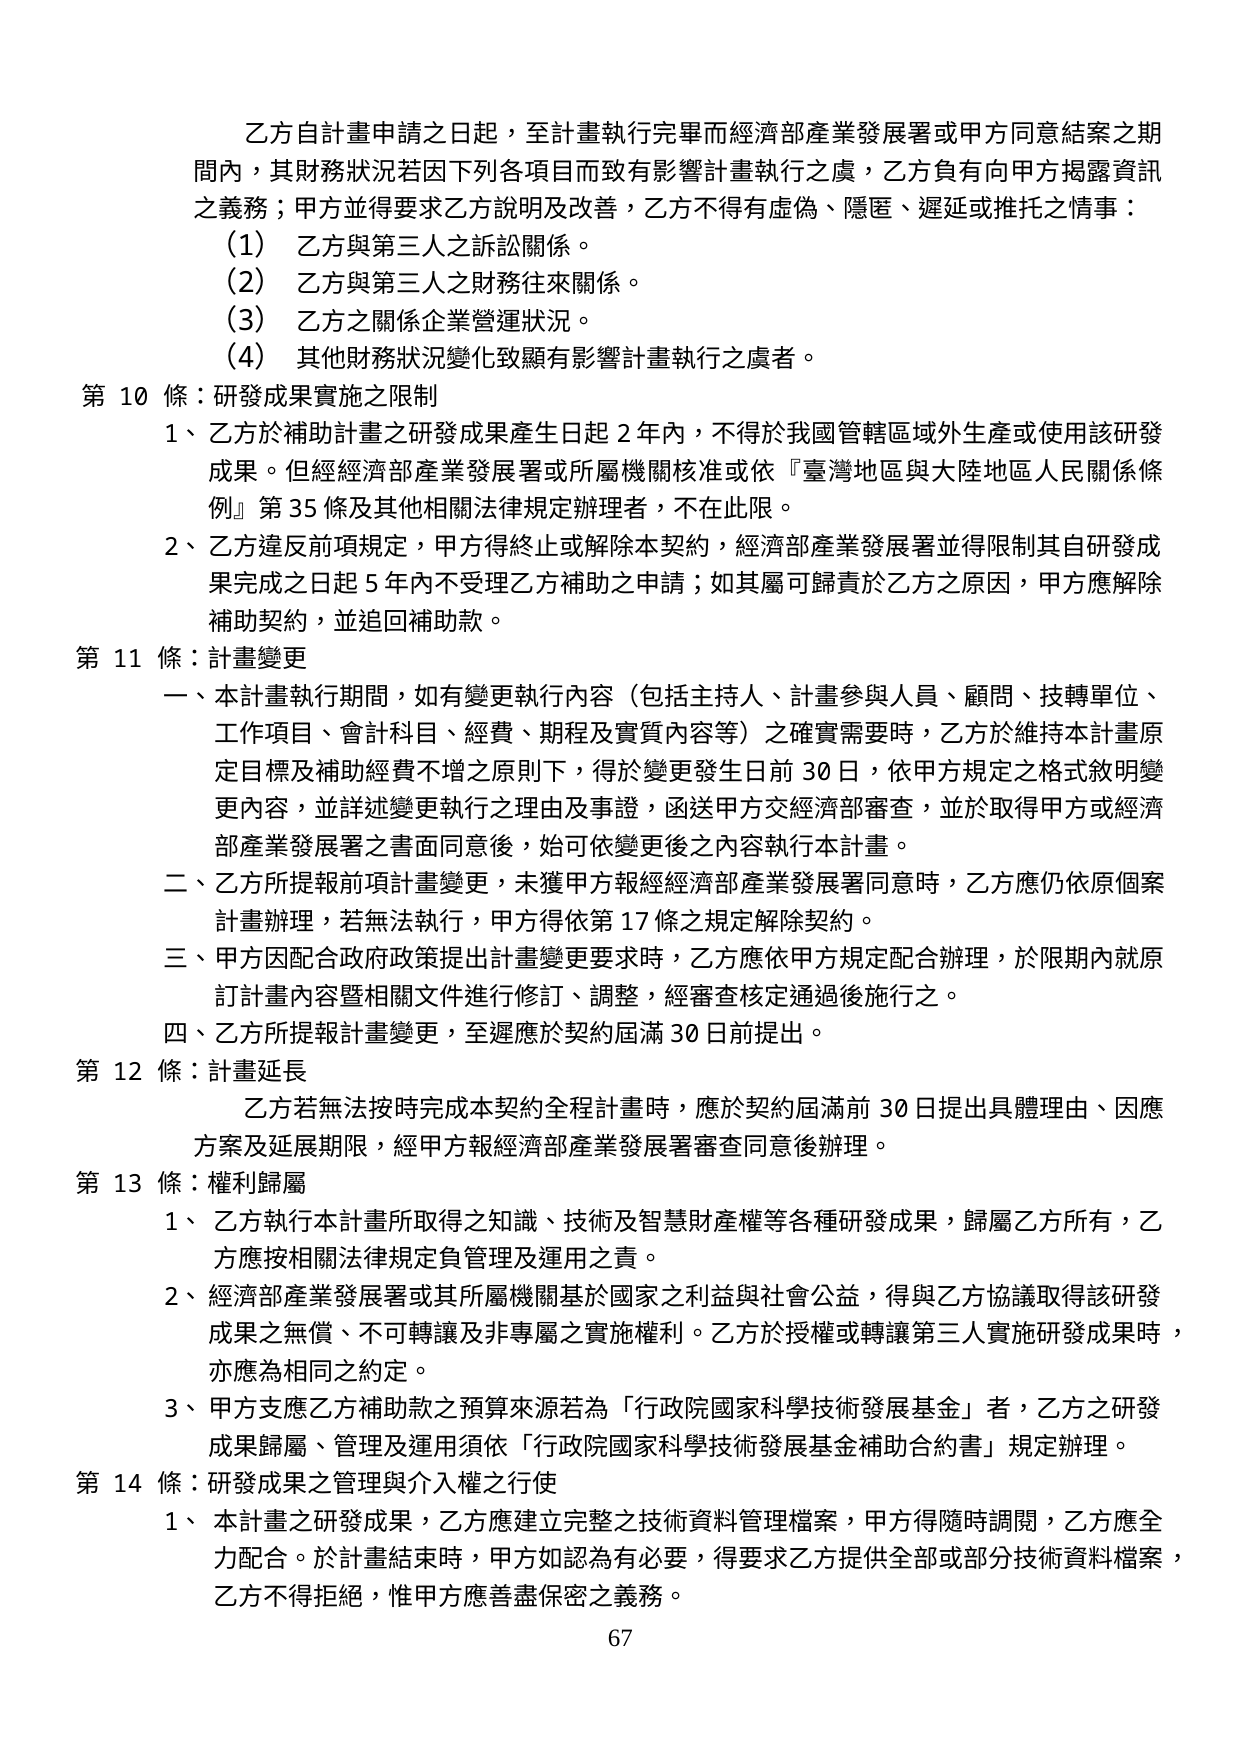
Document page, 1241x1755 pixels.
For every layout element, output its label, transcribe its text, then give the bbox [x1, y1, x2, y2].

list 經濟部產業發展署或其所屬機關基於國家之利益與社會公益，得與乙方協議取得該研發成果之無償、不可轉讓及非專屬之實施權利。乙方於授權或轉讓第三人實施研發成果時，亦應為相同之約定。 [164, 1275, 1165, 1387]
list 乙方之關係企業營運狀況。 [208, 300, 1165, 337]
list 乙方與第三人之財務往來關係。 [208, 262, 1165, 300]
list 甲方支應乙方補助款之預算來源若為「行政院國家科學技術發展基金」者，乙方之研發成果歸屬、管理及運用須依「行政院國家科學技術發展基金補助合約書」規定辦理。 [164, 1387, 1165, 1462]
text 四、 乙方所提報計畫變更，至遲應於契約屆滿30日前提出。 [164, 1012, 1165, 1050]
text 第 12 條：計畫延長 [75, 1050, 1165, 1087]
text 二、 乙方所提報前項計畫變更，未獲甲方報經經濟部產業發展署同意時，乙方應仍依原個案計畫辦理，若無法執行，甲方得依第17條之規定解除契約。 [164, 862, 1165, 937]
text 第 14 條：研發成果之管理與介入權之行使 [75, 1462, 1165, 1500]
list 本計畫之研發成果，乙方應建立完整之技術資料管理檔案，甲方得隨時調閱，乙方應全力配合。於計畫結束時，甲方如認為有必要，得要求乙方提供全部或部分技術資料檔案，乙方不得拒絕，惟甲方應善盡保密之義務。 [163, 1500, 1165, 1612]
list 乙方違反前項規定，甲方得終止或解除本契約，經濟部產業發展署並得限制其自研發成果完成之日起5年內不受理乙方補助之申請；如其屬可歸責於乙方之原因，甲方應解除補助契約，並追回補助款。 [164, 525, 1165, 637]
text 三、 甲方因配合政府政策提出計畫變更要求時，乙方應依甲方規定配合辦理，於限期內就原訂計畫內容暨相關文件進行修訂、調整，經審查核定通過後施行之。 [164, 937, 1165, 1012]
list 乙方於補助計畫之研發成果產生日起2年內，不得於我國管轄區域外生產或使用該研發成果。但經經濟部產業發展署或所屬機關核准或依『臺灣地區與大陸地區人民關係條例』第35條及其他相關法律規定辦理者，不在此限。 [164, 412, 1165, 525]
text 一、 本計畫執行期間，如有變更執行內容（包括主持人、計畫參與人員、顧問、技轉單位、工作項目、會計科目、經費、期程及實質內容等）之確實需要時，乙方於維持本計畫原定目標及補助經費不增之原則下，得於變更發生日前30日，依甲方規定之格式敘明變更內容，並詳述變更執行之理由及事證，函送甲方交經濟部審查，並於取得甲方或經濟部產業發展署之書面同意後，始可依變更後之內容執行本計畫。 [164, 675, 1165, 862]
text 第 11 條：計畫變更 [75, 637, 1165, 675]
text 第 13 條：權利歸屬 [75, 1162, 1165, 1200]
text 乙方若無法按時完成本契約全程計畫時，應於契約屆滿前30日提出具體理由、因應方案及延展期限，經甲方報經濟部產業發展署審查同意後辦理。 [193, 1087, 1165, 1162]
text 乙方自計畫申請之日起，至計畫執行完畢而經濟部產業發展署或甲方同意結案之期間內，其財務狀況若因下列各項目而致有影響計畫執行之虞，乙方負有向甲方揭露資訊之義務；甲方並得要求乙方說明及改善，乙方不得有虛偽、隱匿、遲延或推托之情事： [193, 112, 1165, 225]
list 乙方與第三人之訴訟關係。 [208, 225, 1165, 262]
list 其他財務狀況變化致顯有影響計畫執行之虞者。 [208, 337, 1165, 375]
list 乙方執行本計畫所取得之知識、技術及智慧財產權等各種研發成果，歸屬乙方所有，乙方應按相關法律規定負管理及運用之責。 [163, 1200, 1165, 1275]
text 第 10 條：研發成果實施之限制 [81, 375, 1165, 412]
